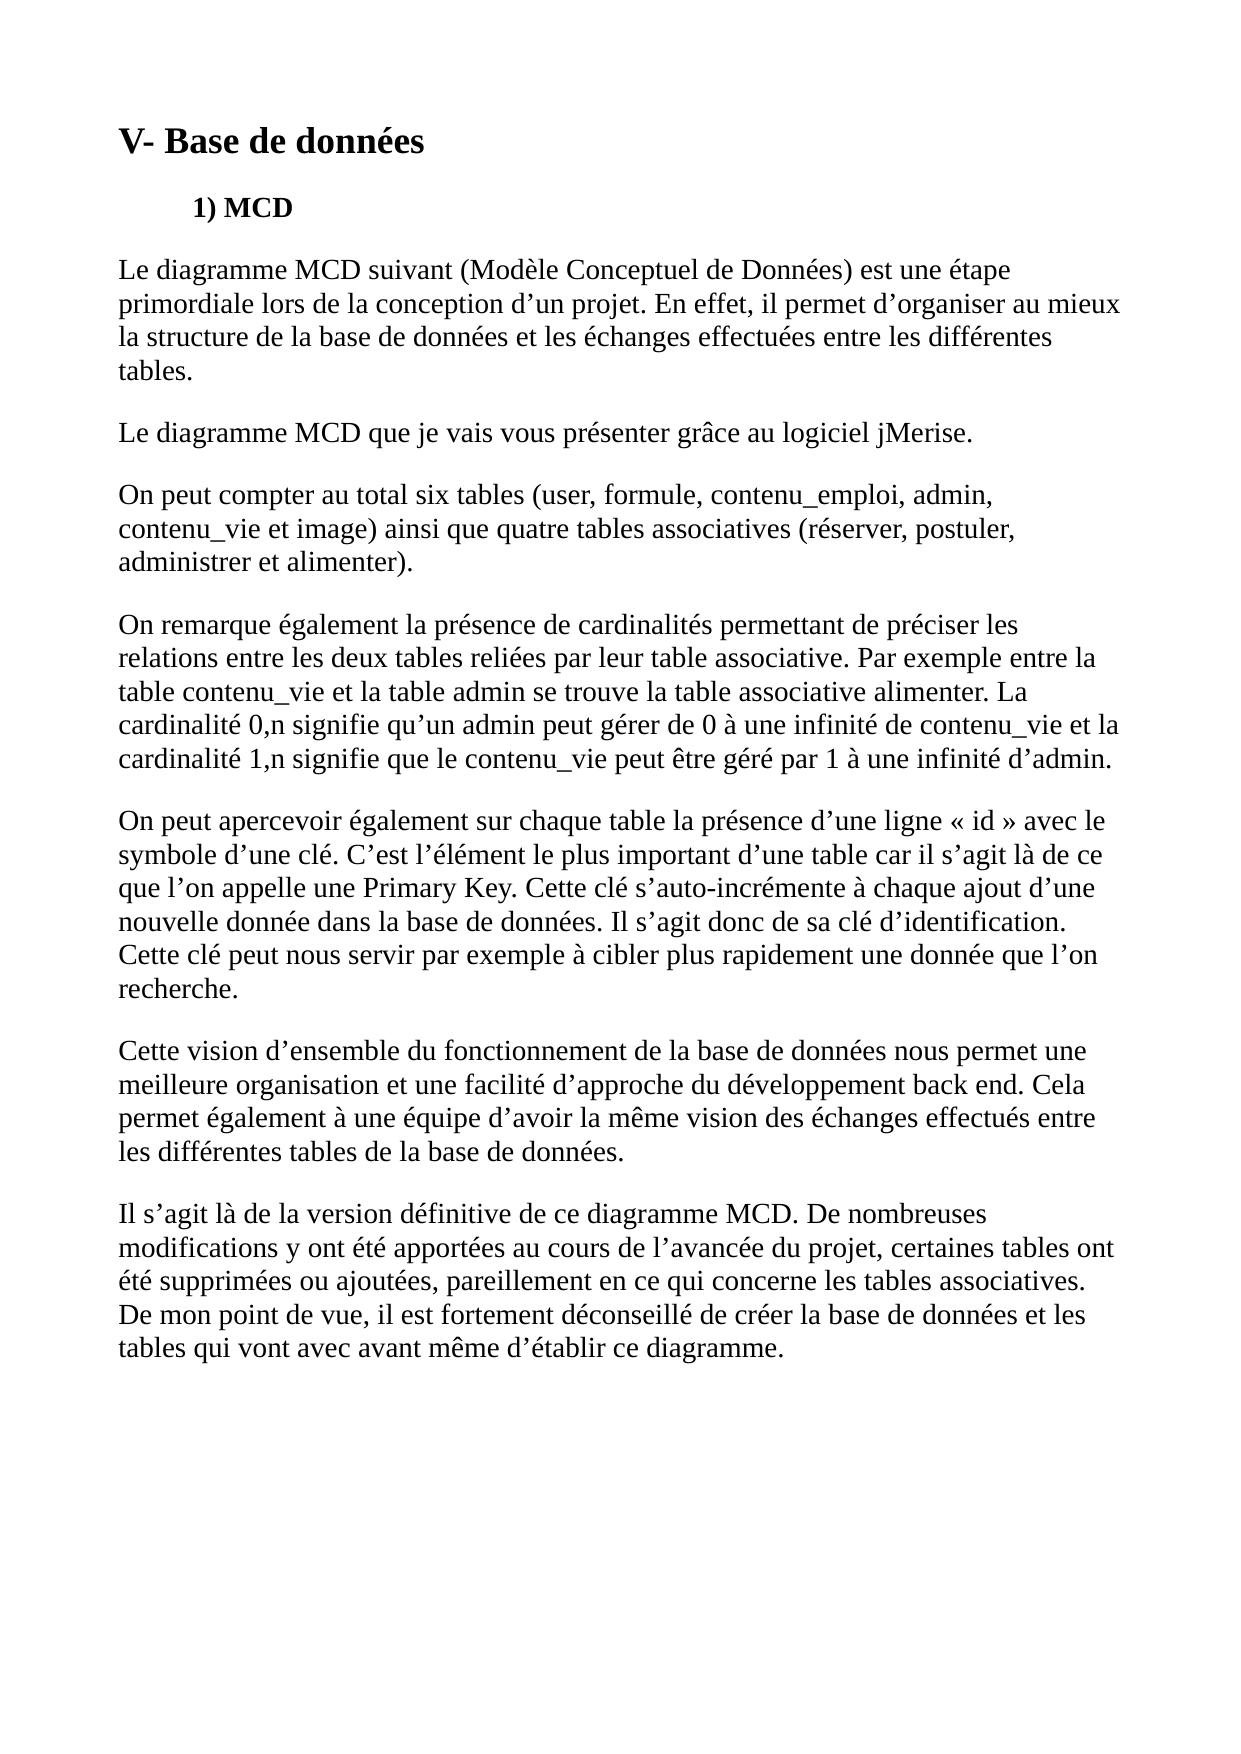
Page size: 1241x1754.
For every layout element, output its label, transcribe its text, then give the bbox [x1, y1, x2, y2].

text Cette vision d’ensemble du fonctionnement de la base de données nous permet une meilleure organisation et une facilité d’approche du développement back end. Cela permet également à une équipe d’avoir la même vision des échanges effectués entre les différentes tables de la base de données. [118, 1033, 1122, 1167]
text On remarque également la présence de cardinalités permettant de préciser les relations entre les deux tables reliées par leur table associative. Par exemple entre la table contenu_vie et la table admin se trouve la table associative alimenter. La cardinalité 0,n signifie qu’un admin peut gérer de 0 à une infinité de contenu_vie et la cardinalité 1,n signifie que le contenu_vie peut être géré par 1 à une infinité d’admin. [118, 607, 1122, 774]
text De mon point de vue, il est fortement déconseillé de créer la base de données et les tables qui vont avec avant même d’établir ce diagramme. [118, 1297, 1122, 1364]
text On peut apercevoir également sur chaque table la présence d’une ligne « id » avec le symbole d’une clé. C’est l’élément le plus important d’une table car il s’agit là de ce que l’on appelle une Primary Key. Cette clé s’auto-incrémente à chaque ajout d’une nouvelle donnée dans la base de données. Il s’agit donc de sa clé d’identification. Cette clé peut nous servir par exemple à cibler plus rapidement une donnée que l’on recherche. [118, 803, 1122, 1004]
text 1) MCD [118, 190, 1122, 223]
text Le diagramme MCD suivant (Modèle Conceptuel de Données) est une étape primordiale lors de la conception d’un projet. En effet, il permet d’organiser au mieux la structure de la base de données et les échanges effectuées entre les différentes tables. [118, 252, 1122, 386]
text On peut compter au total six tables (user, formule, contenu_emploi, admin, contenu_vie et image) ainsi que quatre tables associatives (réserver, postuler, administrer et alimenter). [118, 477, 1122, 578]
text Le diagramme MCD que je vais vous présenter grâce au logiciel jMerise. [118, 415, 1122, 449]
text V- Base de données [118, 118, 1122, 161]
text Il s’agit là de la version définitive de ce diagramme MCD. De nombreuses modifications y ont été apportées au cours de l’avancée du projet, certaines tables ont été supprimées ou ajoutées, pareillement en ce qui concerne les tables associatives. [118, 1196, 1122, 1297]
